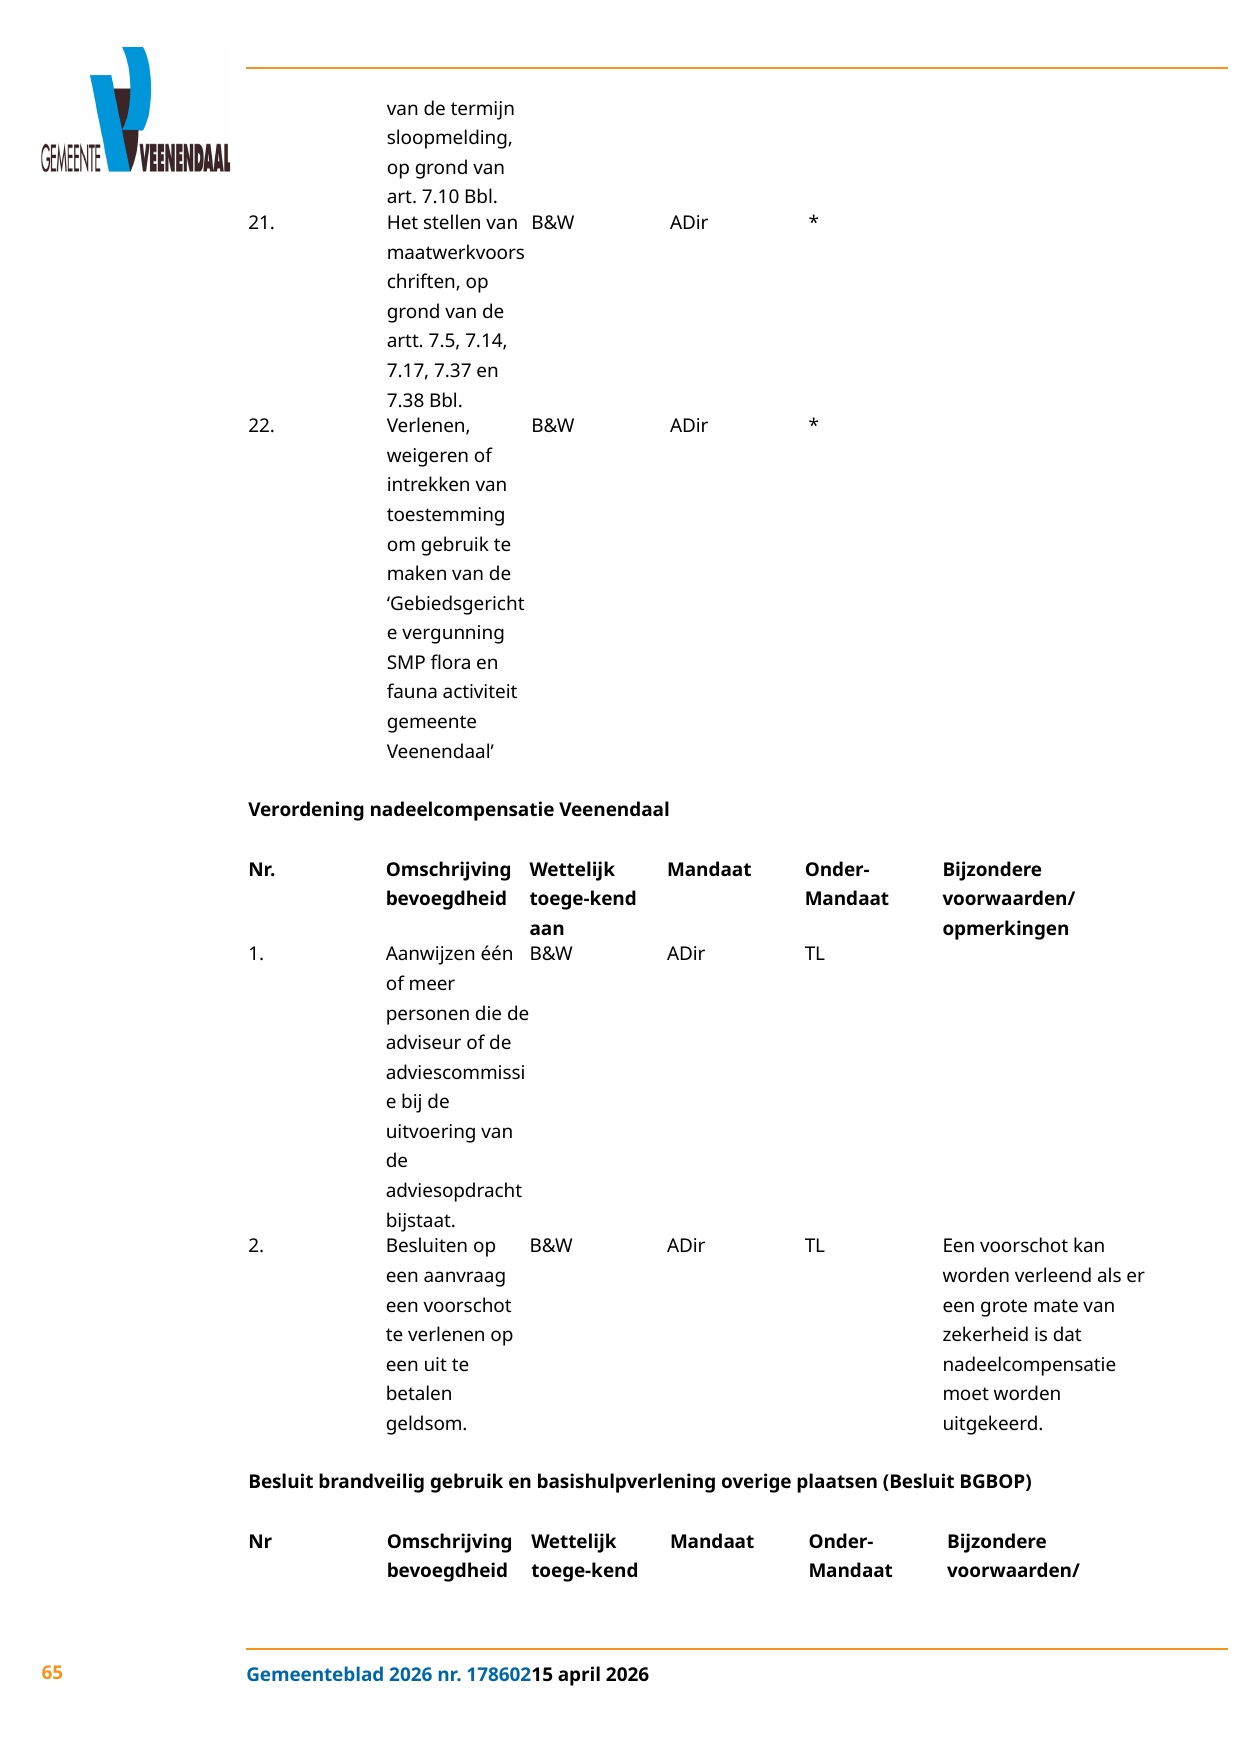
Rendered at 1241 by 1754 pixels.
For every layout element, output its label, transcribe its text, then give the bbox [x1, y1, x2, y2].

table_header Nr [248, 1528, 387, 1583]
table_cell [808, 95, 947, 209]
table_header Bijzondere voorwaarden/ [947, 1528, 1152, 1583]
table_cell ADir [667, 941, 804, 1233]
table_header Mandaat [667, 856, 804, 941]
table_cell B&W [531, 209, 670, 412]
table_cell [942, 941, 1152, 1233]
table_cell * [808, 413, 947, 764]
table_cell ADir [670, 413, 808, 764]
table_cell [947, 413, 1152, 764]
table_cell B&W [531, 413, 670, 764]
table_cell 1. [248, 941, 386, 1233]
table_cell TL [805, 941, 942, 1233]
table_cell Een voorschot kan worden verleend als er een grote mate van zekerheid is dat nadeelcompensatie moet worden uitgekeerd. [942, 1233, 1152, 1436]
text Verordening nadeelcompensatie Veenendaal [248, 796, 1152, 822]
table_cell [947, 95, 1152, 209]
picture [41, 47, 130, 172]
table_cell 21. [248, 209, 387, 412]
table_cell Het stellen van maatwerkvoorschriften, op grond van de artt. 7.5, 7.14, 7.17, 7.37 en 7.38 Bbl. [387, 209, 531, 412]
table_cell TL [805, 1233, 942, 1436]
table_cell ADir [667, 1233, 804, 1436]
table_header Nr. [248, 856, 386, 941]
table_cell Aanwijzen één of meer personen die de adviseur of de adviescommissie bij de uitvoering van de adviesopdracht bijstaat. [386, 941, 529, 1233]
table_header Omschrijving bevoegdheid [387, 1528, 531, 1583]
table_cell 22. [248, 413, 387, 764]
text Besluit brandveilig gebruik en basishulpverlening overige plaatsen (Besluit BGBOP) [248, 1469, 1152, 1494]
table_cell [248, 95, 387, 209]
table_cell 2. [248, 1233, 386, 1436]
table_header Onder- Mandaat [805, 856, 942, 941]
table_header Mandaat [670, 1528, 808, 1583]
table_header Bijzondere voorwaarden/ opmerkingen [942, 856, 1152, 941]
picture [123, 47, 231, 172]
table_header Wettelijk toege-kend aan [529, 856, 667, 941]
table_cell [670, 95, 808, 209]
table_header Omschrijving bevoegdheid [386, 856, 529, 941]
table_cell B&W [529, 941, 667, 1233]
table_cell [947, 209, 1152, 412]
table_cell van de termijn sloopmelding, op grond van art. 7.10 Bbl. [387, 95, 531, 209]
table_header Wettelijk toege-kend [531, 1528, 670, 1583]
table_header Onder- Mandaat [808, 1528, 947, 1583]
table_cell * [808, 209, 947, 412]
table_cell ADir [670, 209, 808, 412]
table_cell Verlenen, weigeren of intrekken van toestemming om gebruik te maken van de ‘Gebiedsgerichte vergunning SMP flora en fauna activiteit gemeente Veenendaal’ [387, 413, 531, 764]
table_cell Besluiten op een aanvraag een voorschot te verlenen op een uit te betalen geldsom. [386, 1233, 529, 1436]
table_cell [531, 95, 670, 209]
table_cell B&W [529, 1233, 667, 1436]
